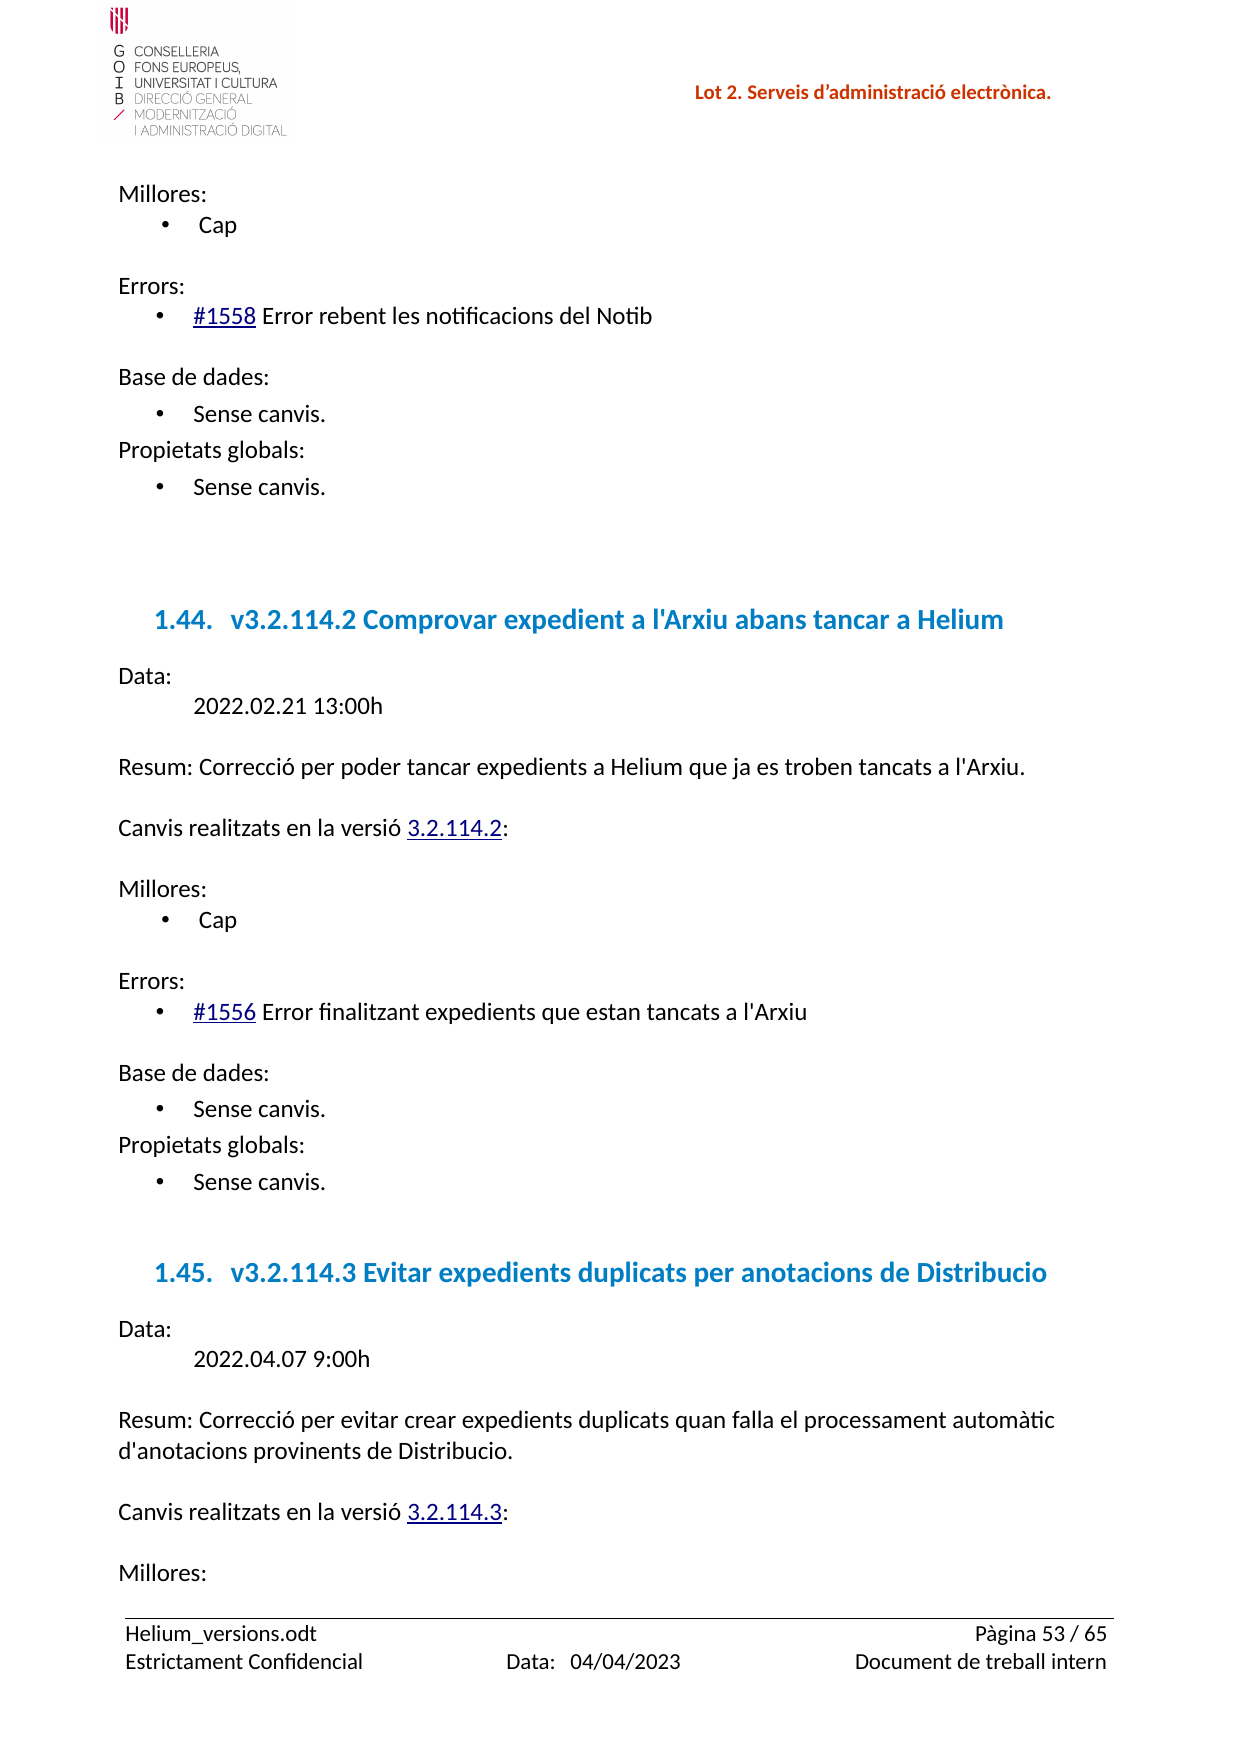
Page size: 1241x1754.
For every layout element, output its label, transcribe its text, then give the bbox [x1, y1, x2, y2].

list Cap [161, 904, 1122, 935]
text Data: [118, 660, 1122, 691]
picture [100, 0, 297, 144]
list Sense canvis. [156, 1166, 1122, 1197]
text Millores: [118, 178, 1122, 209]
text Resum: Correcció per evitar crear expedients duplicats quan falla el processament automàtic d'anotacions provinents de Distribucio. [118, 1404, 1122, 1466]
text Errors: [118, 270, 1122, 300]
subtitle v3.2.114.2 Comprovar expedient a l'Arxiu abans tancar a Helium [153, 601, 1122, 636]
list Sense canvis. [156, 398, 1122, 428]
text Millores: [118, 874, 1122, 904]
list Sense canvis. [156, 471, 1122, 501]
list Sense canvis. [156, 1093, 1122, 1124]
subtitle v3.2.114.3 Evitar expedients duplicats per anotacions de Distribucio [153, 1254, 1122, 1289]
list #1556 Error finalitzant expedients que estan tancats a l'Arxiu [156, 996, 1122, 1026]
text Resum: Correcció per poder tancar expedients a Helium que ja es troben tancats a l'Arxiu. [118, 752, 1122, 782]
text Propietats globals: [118, 1130, 1122, 1160]
text Errors: [118, 965, 1122, 996]
list Cap [161, 209, 1122, 239]
text Base de dades: [118, 361, 1122, 392]
text Canvis realitzats en la versió 3.2.114.2: [118, 813, 1122, 843]
text Propietats globals: [118, 434, 1122, 465]
text 2022.04.07 9:00h [118, 1343, 1122, 1374]
text Data: [118, 1313, 1122, 1343]
list #1558 Error rebent les notificacions del Notib [156, 300, 1122, 331]
text Canvis realitzats en la versió 3.2.114.3: [118, 1496, 1122, 1527]
text Millores: [118, 1557, 1122, 1588]
text 2022.02.21 13:00h [118, 691, 1122, 721]
text Base de dades: [118, 1057, 1122, 1087]
